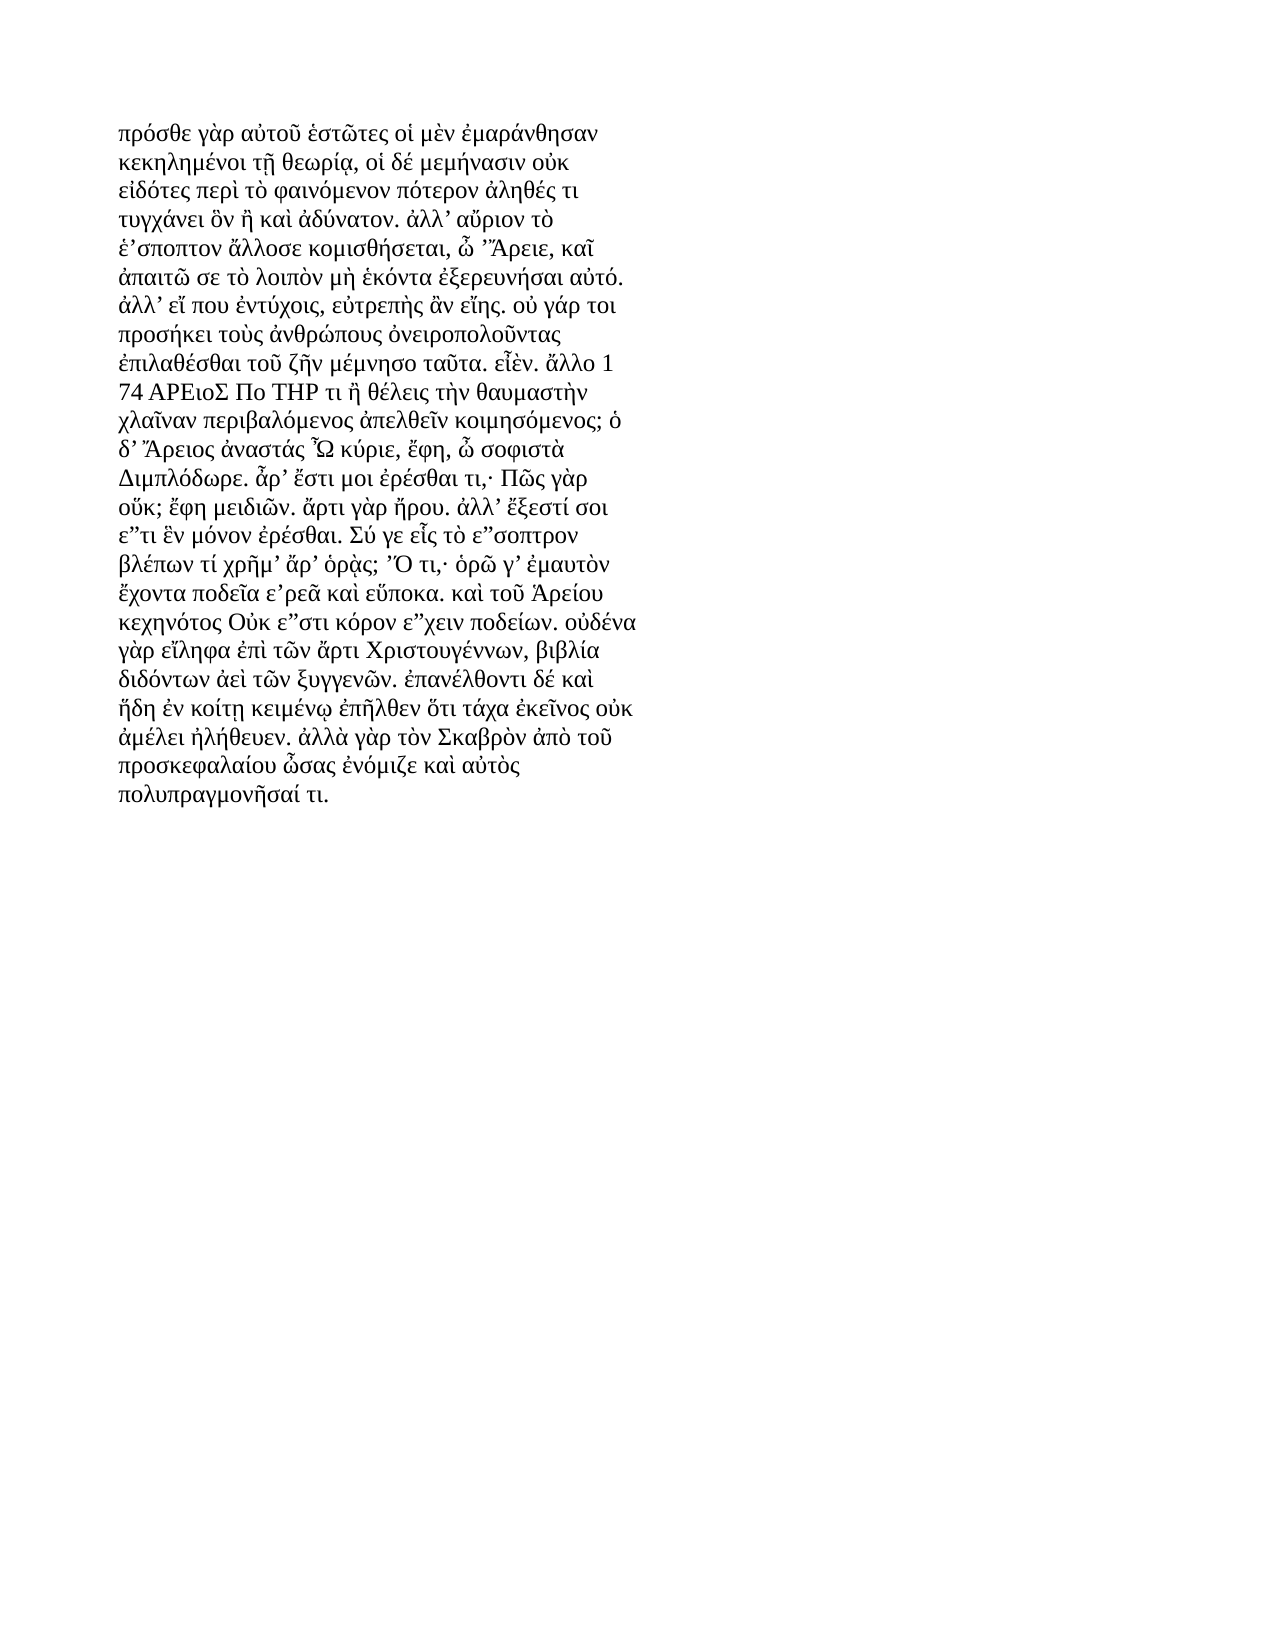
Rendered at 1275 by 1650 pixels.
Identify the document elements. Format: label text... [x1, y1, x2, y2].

table_cell πρόσθε γὰρ αὐτοῦ ἑστῶτες οἱ μὲν ἐμαράνθησαν κεκηλημένοι τῇ θεωρίᾳ, οἱ δέ μεμήνασιν οὐκ εἰδότες περὶ τὸ φαινόμενον πότερον ἀληθές τι τυγχάνει ὃν ἢ καὶ ἀδύνατον. ἀλλ’ αὔριον τὸ ἑ’σποπτον ἄλλοσε κομισθήσεται, ὦ ’Ἄρειε, καῖ ἀπαιτῶ σε τὸ λοιπὸν μὴ ἑκόντα ἐξερευνήσαι αὐτό. ἀλλ’ εἴ που ἐντύχοις, εὐτρεπὴς ἂν εἴης. οὐ γάρ τοι προσήκει τοὺς ἀνθρώπους ὀνειροπολοῦντας ἐπιλαθέσθαι τοῦ ζῆν μέμνησο ταῦτα. εἶὲν. ἄλλο 1 74 ΑΡΕιοΣ Πο ΤΗΡ τι ἢ θέλεις τὴν θαυμαστὴν χλαῖναν περιβαλόμενος ἀπελθεῖν κοιμησόμενος; ὁ δ’ Ἄρειος ἀναστάς Ὦ κύριε, ἔφη, ὦ σοφιστὰ Διμπλόδωρε. ἆρ’ ἔστι μοι ἐρέσθαι τι,· Πῶς γὰρ οὕκ; ἔφη μειδιῶν. ἄρτι γὰρ ἤρου. ἀλλ’ ἔξεστί σοι ε”τι ἓν μόνον ἐρέσθαι. Σύ γε εἷς τὸ ε”σοπτρον βλέπων τί χρῆμ’ ἄρ’ ὁρᾲς; ’Ό τι,· ὁρῶ γ’ ἐμαυτὸν ἔχοντα ποδεῖα ε’ρεᾶ καὶ εὕποκα. καὶ τοῦ Ἁρείου κεχηνότος Οὐκ ε”στι κόρον ε”χειν ποδείων. οὐδένα γὰρ εἴληφα ἐπὶ τῶν ἄρτι Χριστουγέννων, βιβλία διδόντων ἀεὶ τῶν ξυγγενῶν. ἐπανέλθοντι δέ καὶ ἥδη ἐν κοίτῃ κειμένῳ ἐπῆλθεν ὅτι τάχα ἐκεῖνος οὐκ ἀμέλει ἠλήθευεν. ἀλλὰ γὰρ τὸν Σκαβρὸν ἀπὸ τοῦ προσκεφαλαίου ὦσας ἐνόμιζε καὶ αὐτὸς πολυπραγμονῆσαί τι. [118, 118, 637, 808]
table_cell [637, 118, 1157, 808]
